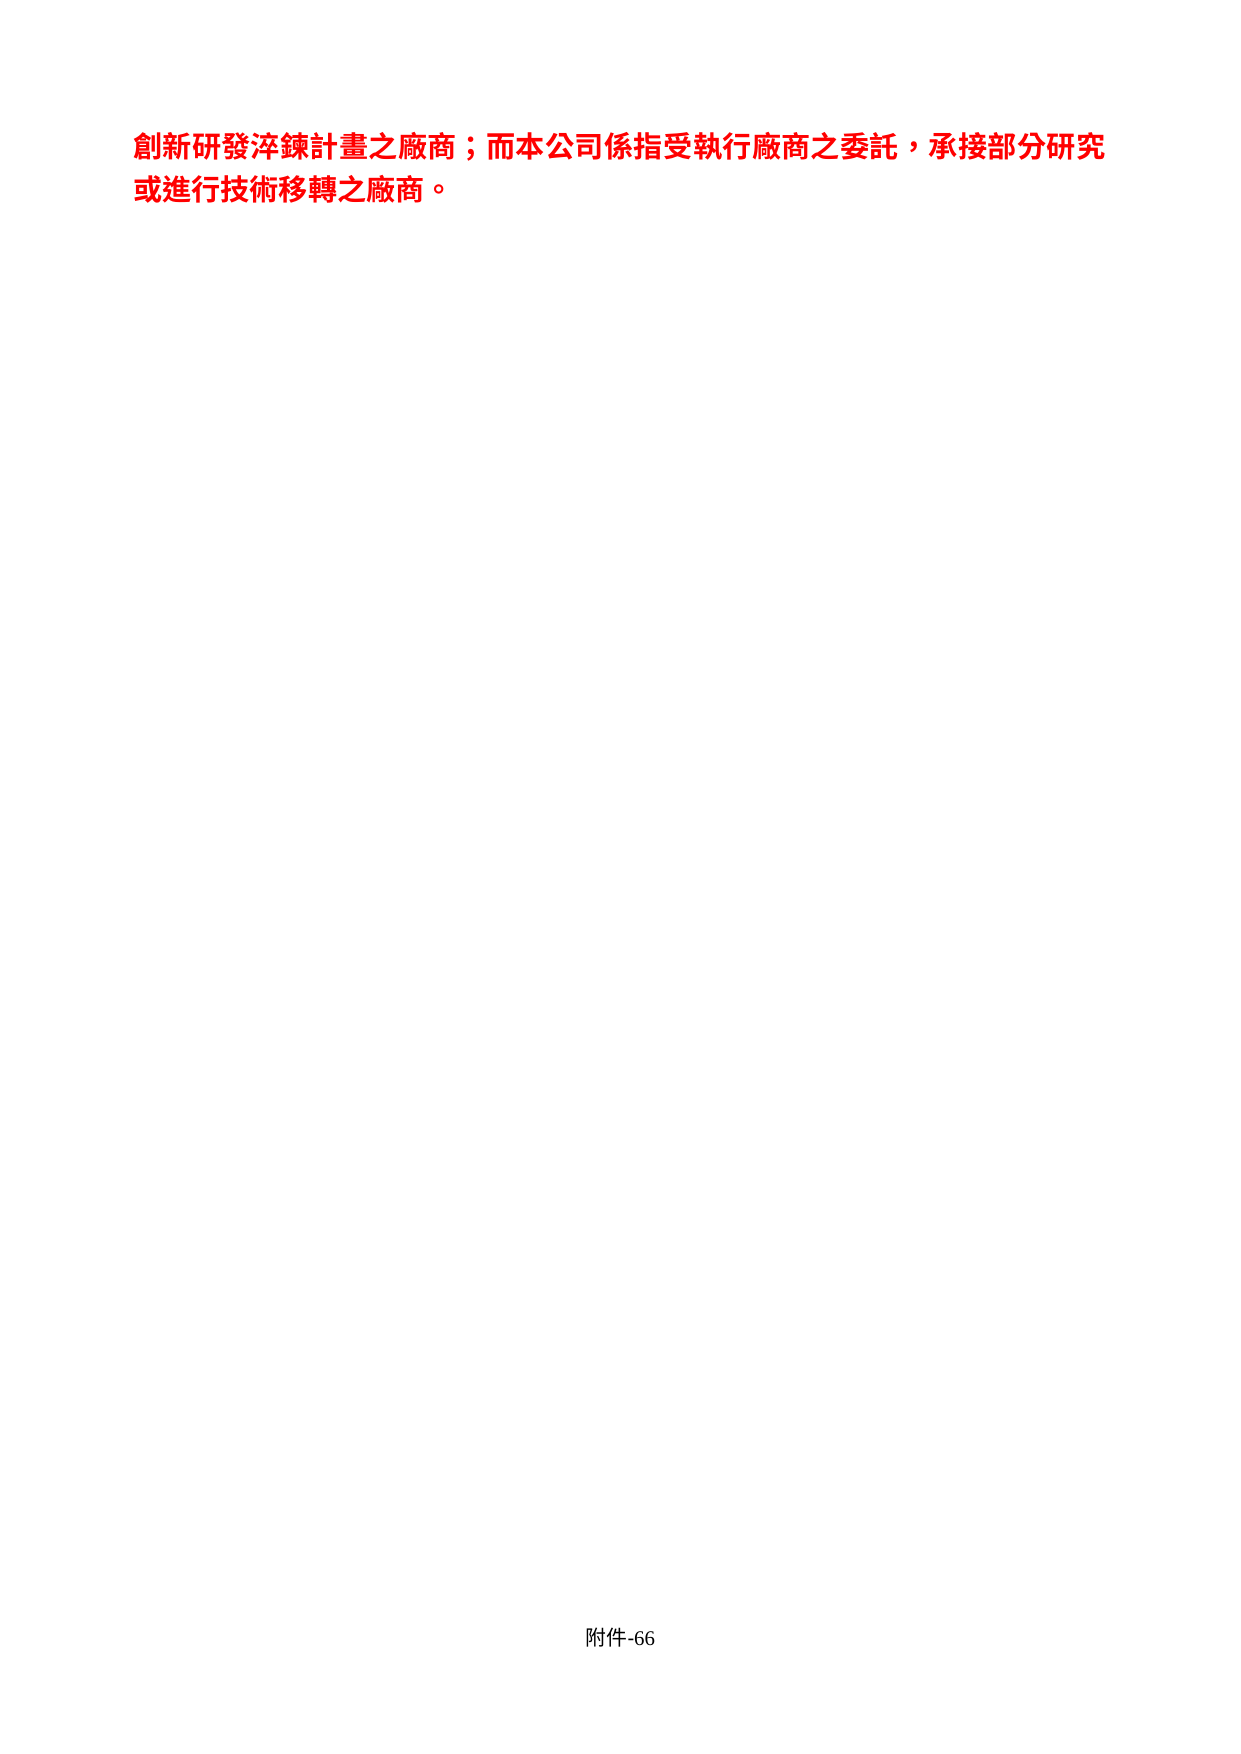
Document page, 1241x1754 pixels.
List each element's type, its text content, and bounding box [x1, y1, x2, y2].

text 創新研發淬鍊計畫之廠商；而本公司係指受執行廠商之委託，承接部分研究或進行技術移轉之廠商。 [133, 124, 1107, 209]
